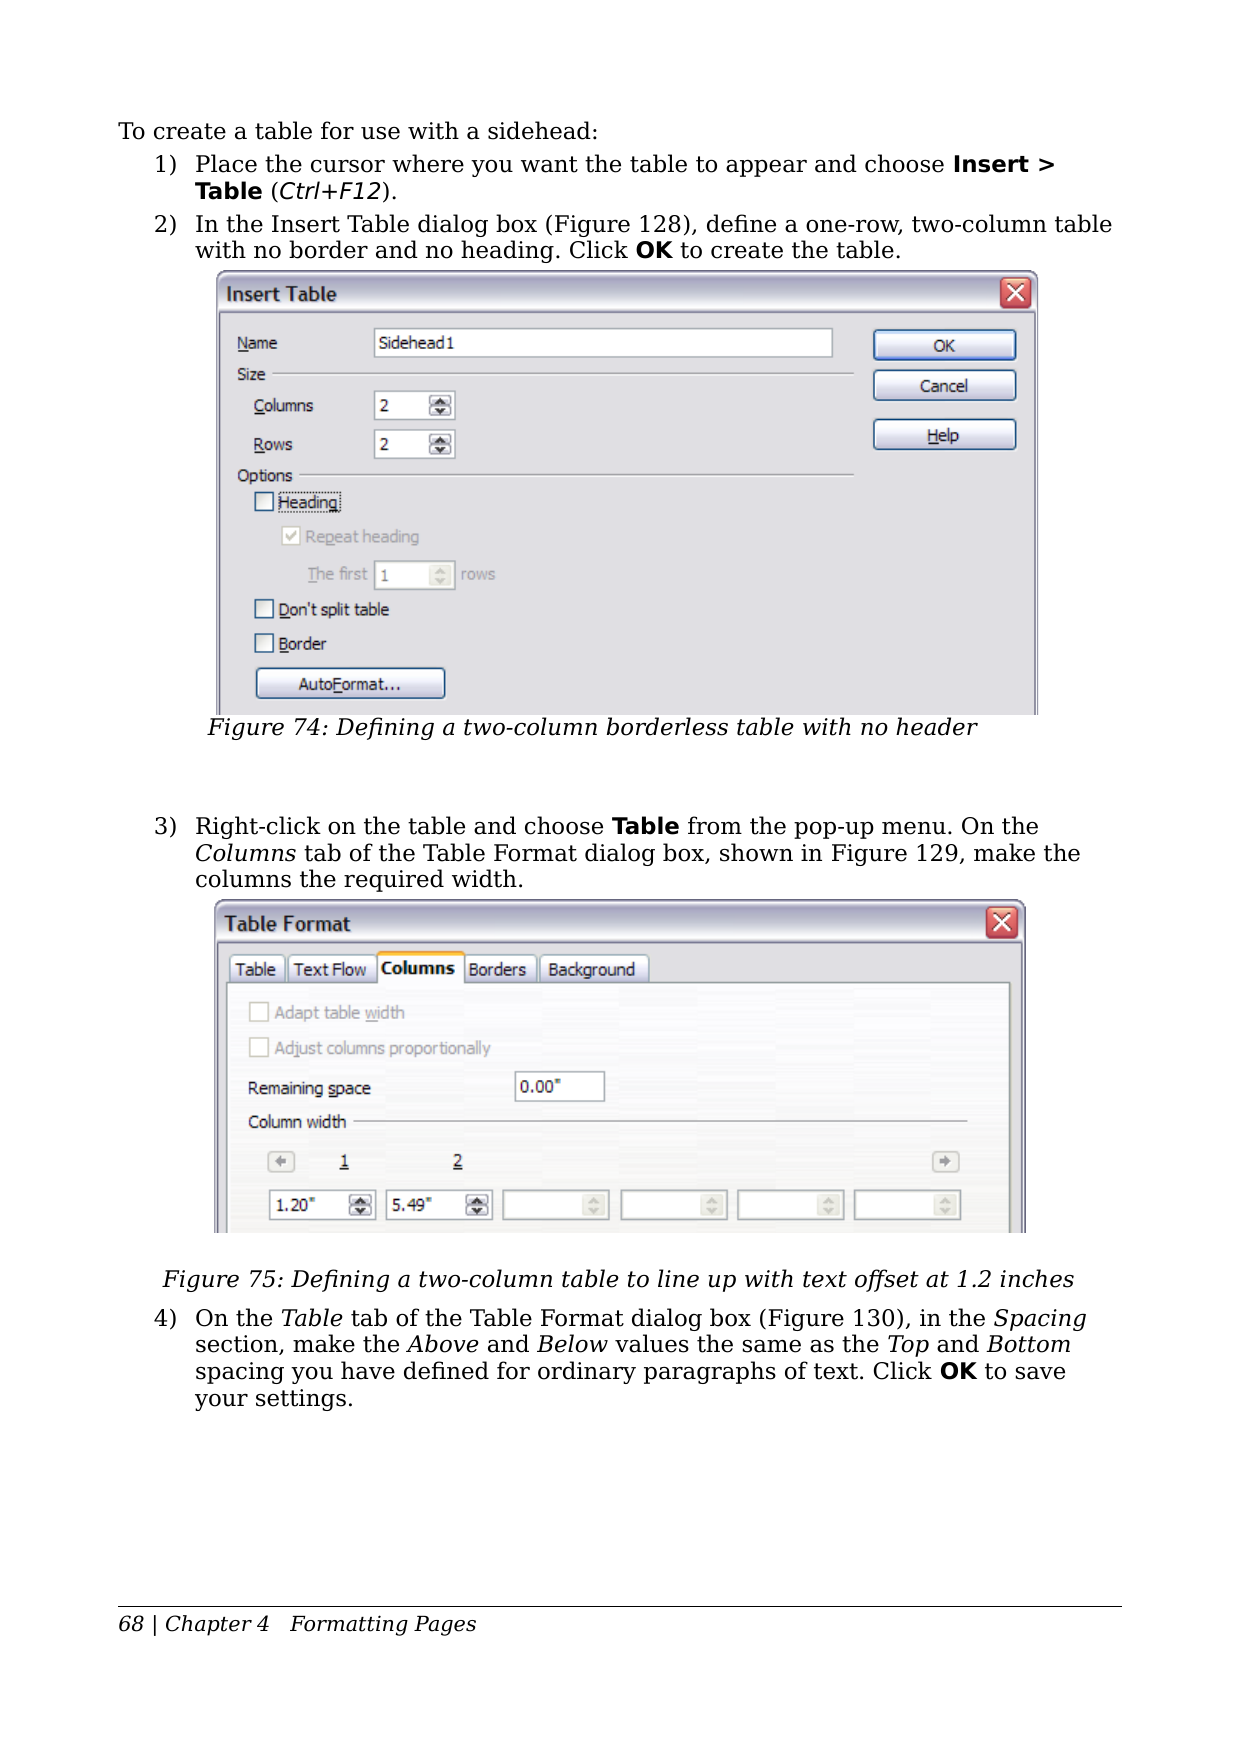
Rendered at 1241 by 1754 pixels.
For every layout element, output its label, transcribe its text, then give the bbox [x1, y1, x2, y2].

list To create a table for use with a sidehead: [118, 118, 1122, 145]
list On the Table tab of the Table Format dialog box (Figure 130), in the Spacing section, make the Above and Below values the same as the Top and Bottom spacing you have defined for ordinary paragraphs of text. Click OK to save your settings. [177, 1305, 1122, 1412]
text Figure 74: Defining a two-column borderless table with no header [208, 715, 1033, 741]
list Place the cursor where you want the table to appear and choose Insert > Table (Ctrl+F12). [177, 151, 1122, 204]
list Right-click on the table and choose Table from the pop-up menu. On the Columns tab of the Table Format dialog box, shown in Figure 129, make the columns the required width. [177, 813, 1122, 893]
list In the Insert Table dialog box (Figure 128), define a one-row, two-column table with no border and no heading. Click OK to create the table. [177, 211, 1122, 264]
text Figure 75: Defining a two-column table to line up with text offset at 1.2 inches [139, 1266, 1101, 1293]
picture [214, 899, 1026, 1233]
picture [216, 270, 1039, 715]
